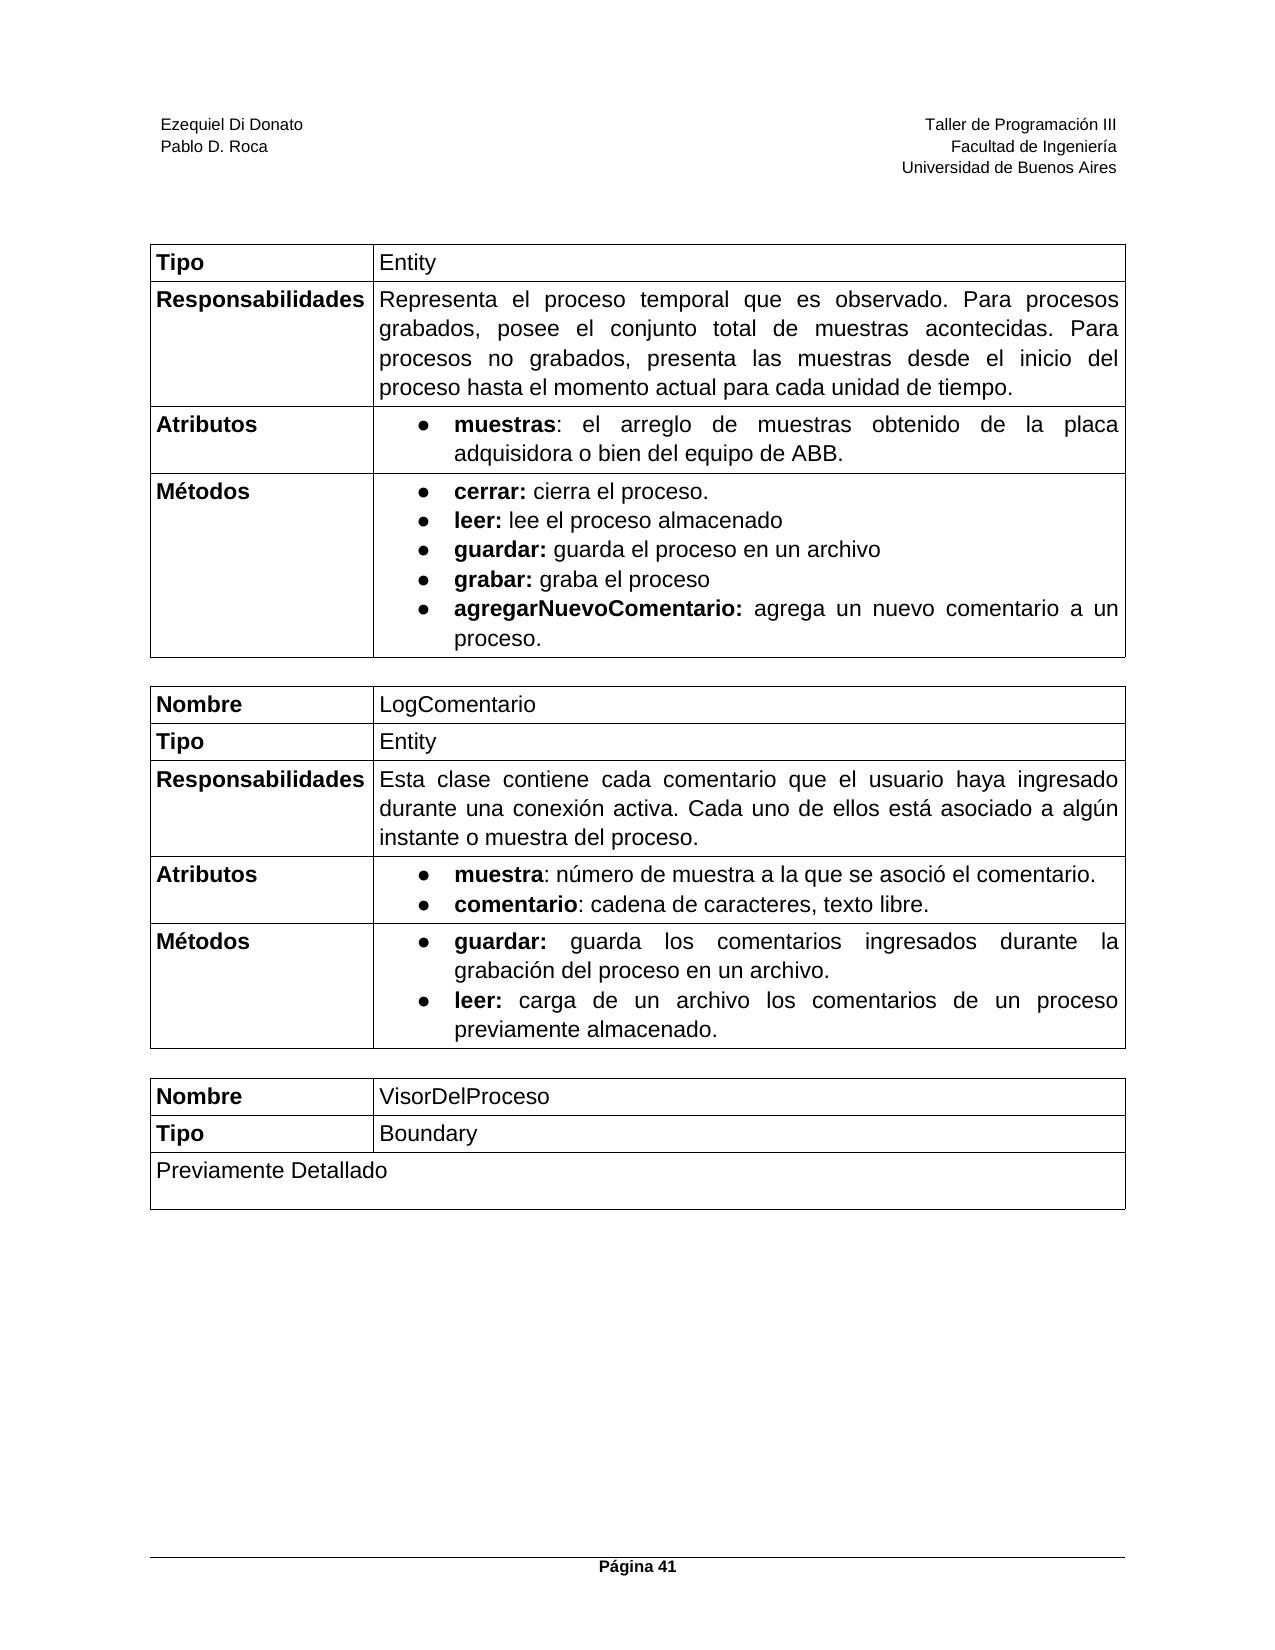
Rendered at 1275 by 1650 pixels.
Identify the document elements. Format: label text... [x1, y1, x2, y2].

table_cell Atributos [151, 407, 373, 472]
table_cell Atributos [151, 857, 373, 923]
table_cell Tipo [151, 724, 373, 760]
table_cell Previamente Detallado [151, 1153, 1125, 1209]
table_header LogComentario [374, 687, 1125, 723]
table_cell Tipo [151, 245, 373, 281]
table_cell Boundary [374, 1116, 1125, 1152]
table_cell muestras: el arreglo de muestras obtenido de la placa adquisidora o bien del equipo de ABB. [374, 407, 1125, 472]
table_cell muestra: número de muestra a la que se asoció el comentario. comentario: cadena de caracteres, texto libre. [374, 857, 1125, 923]
table_cell Esta clase contiene cada comentario que el usuario haya ingresado durante una conexión activa. Cada uno de ellos está asociado a algún instante o muestra del proceso. [374, 761, 1125, 856]
table_cell Tipo [151, 1116, 373, 1152]
table_cell cerrar: cierra el proceso. leer: lee el proceso almacenado guardar: guarda el proceso en un archivo grabar: graba el proceso agregarNuevoComentario: agrega un nuevo comentario a un proceso. [374, 474, 1125, 657]
table_cell Representa el proceso temporal que es observado. Para procesos grabados, posee el conjunto total de muestras acontecidas. Para procesos no grabados, presenta las muestras desde el inicio del proceso hasta el momento actual para cada unidad de tiempo. [374, 282, 1125, 406]
table_cell guardar: guarda los comentarios ingresados durante la grabación del proceso en un archivo. leer: carga de un archivo los comentarios de un proceso previamente almacenado. [374, 924, 1125, 1048]
table_header Nombre [151, 1079, 373, 1115]
table_cell Entity [374, 724, 1125, 760]
table_cell Métodos [151, 474, 373, 657]
table_cell Métodos [151, 924, 373, 1048]
table_cell Entity [374, 245, 1125, 281]
table_cell Responsabilidades [151, 282, 373, 406]
table_header VisorDelProceso [374, 1079, 1125, 1115]
table_cell Responsabilidades [151, 761, 373, 856]
table_header Nombre [151, 687, 373, 723]
